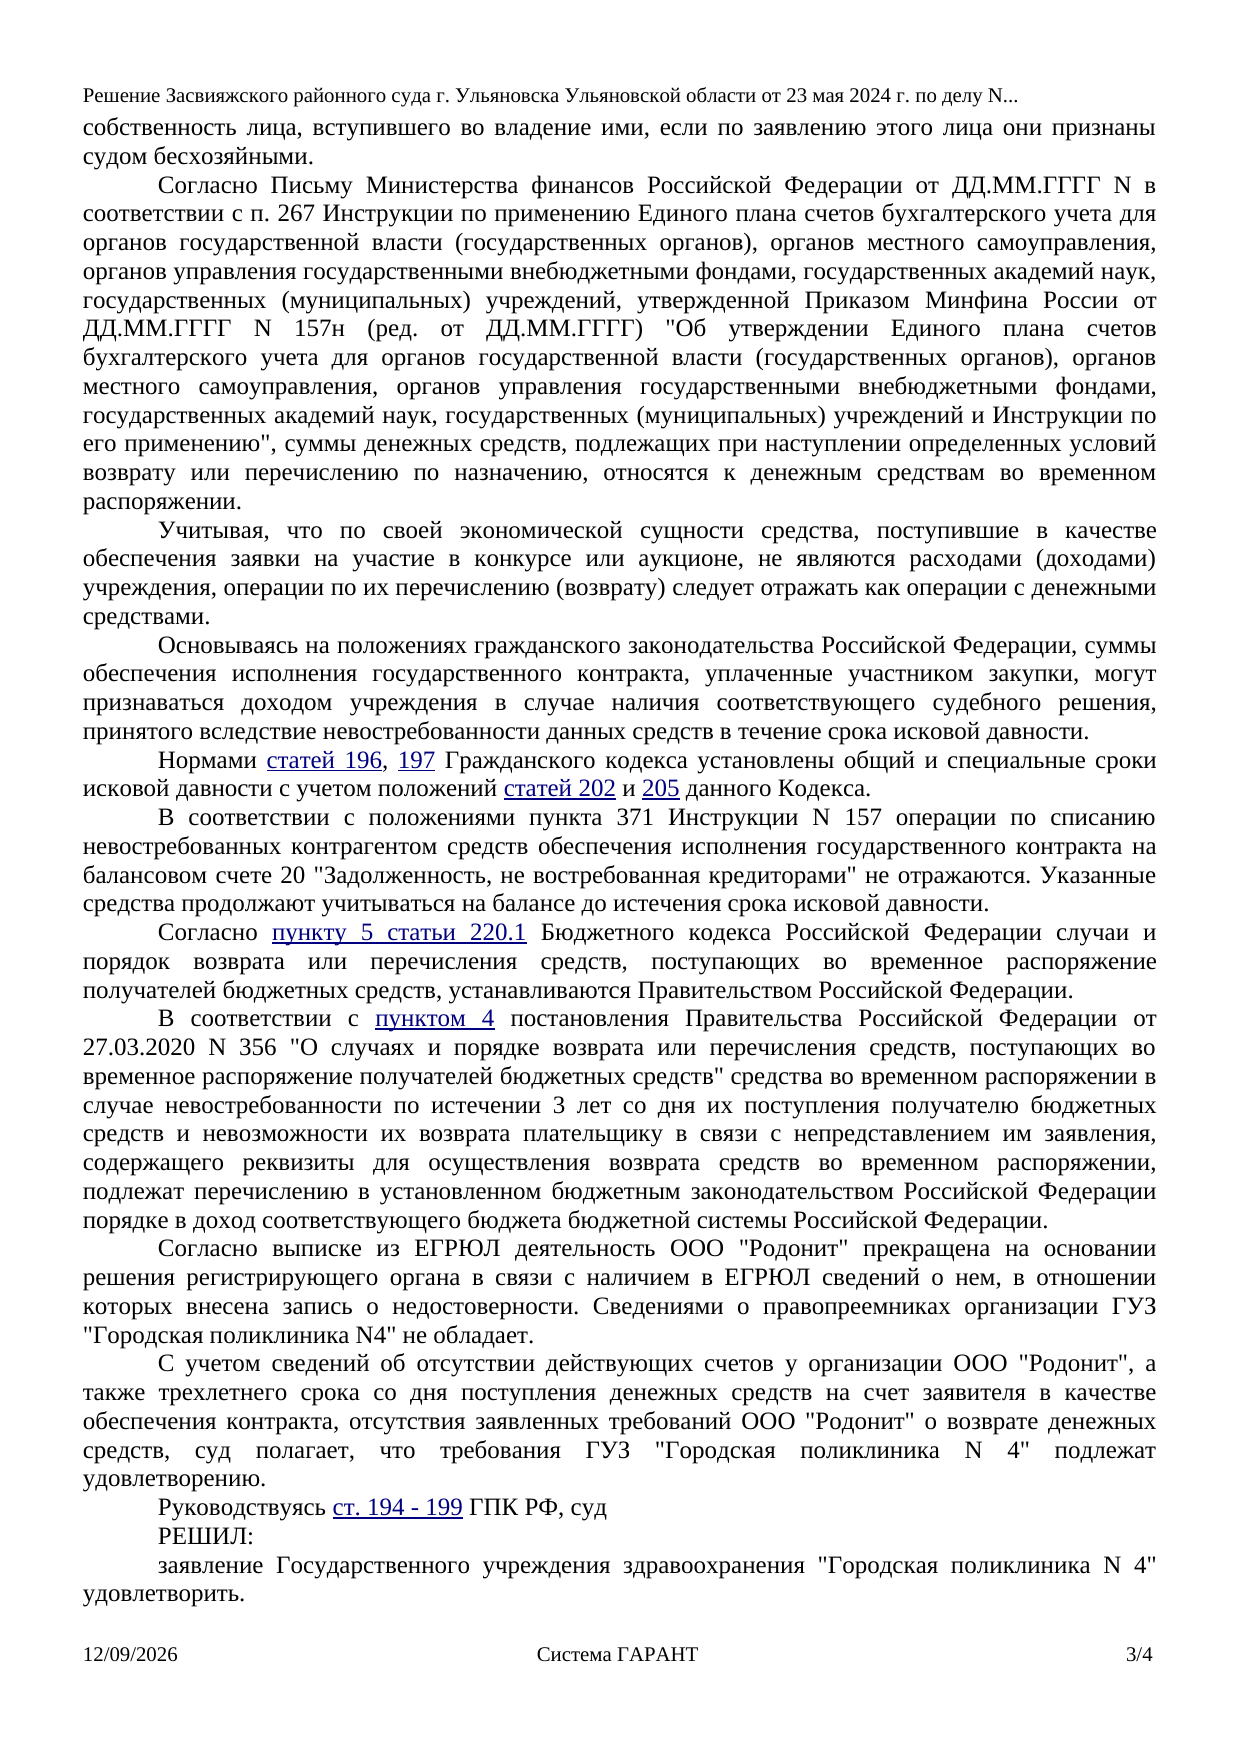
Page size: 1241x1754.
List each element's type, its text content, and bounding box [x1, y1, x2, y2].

text В соответствии с положениями пункта 371 Инструкции N 157 операции по списанию невостребованных контрагентом средств обеспечения исполнения государственного контракта на балансовом счете 20 "Задолженность, не востребованная кредиторами" не отражаются. Указанные средства продолжают учитываться на балансе до истечения срока исковой давности. [83, 802, 1157, 917]
text РЕШИЛ: [83, 1521, 1157, 1550]
text В соответствии с пунктом 4 постановления Правительства Российской Федерации от 27.03.2020 N 356 "О случаях и порядке возврата или перечисления средств, поступающих во временное распоряжение получателей бюджетных средств" средства во временном распоряжении в случае невостребованности по истечении 3 лет со дня их поступления получателю бюджетных средств и невозможности их возврата плательщику в связи с непредставлением им заявления, содержащего реквизиты для осуществления возврата средств во временном распоряжении, подлежат перечислению в установленном бюджетным законодательством Российской Федерации порядке в доход соответствующего бюджета бюджетной системы Российской Федерации. [83, 1003, 1157, 1233]
text Согласно выписке из ЕГРЮЛ деятельность ООО "Родонит" прекращена на основании решения регистрирующего органа в связи с наличием в ЕГРЮЛ сведений о нем, в отношении которых внесена запись о недостоверности. Сведениями о правопреемниках организации ГУЗ "Городская поликлиника N4" не обладает. [83, 1233, 1157, 1348]
text Нормами статей 196, 197 Гражданского кодекса установлены общий и специальные сроки исковой давности с учетом положений статей 202 и 205 данного Кодекса. [83, 745, 1157, 802]
text Учитывая, что по своей экономической сущности средства, поступившие в качестве обеспечения заявки на участие в конкурсе или аукционе, не являются расходами (доходами) учреждения, операции по их перечислению (возврату) следует отражать как операции с денежными средствами. [83, 515, 1157, 630]
text С учетом сведений об отсутствии действующих счетов у организации ООО "Родонит", а также трехлетнего срока со дня поступления денежных средств на счет заявителя в качестве обеспечения контракта, отсутствия заявленных требований ООО "Родонит" о возврате денежных средств, суд полагает, что требования ГУЗ "Городская поликлиника N 4" подлежат удовлетворению. [83, 1348, 1157, 1492]
text заявление Государственного учреждения здравоохранения "Городская поликлиника N 4" удовлетворить. [83, 1550, 1157, 1607]
text Согласно пункту 5 статьи 220.1 Бюджетного кодекса Российской Федерации случаи и порядок возврата или перечисления средств, поступающих во временное распоряжение получателей бюджетных средств, устанавливаются Правительством Российской Федерации. [83, 917, 1157, 1003]
text Руководствуясь ст. 194 - 199 ГПК РФ, суд [83, 1492, 1157, 1521]
text Согласно Письму Министерства финансов Российской Федерации от ДД.ММ.ГГГГ N в соответствии с п. 267 Инструкции по применению Единого плана счетов бухгалтерского учета для органов государственной власти (государственных органов), органов местного самоуправления, органов управления государственными внебюджетными фондами, государственных академий наук, государственных (муниципальных) учреждений, утвержденной Приказом Минфина России от ДД.ММ.ГГГГ N 157н (ред. от ДД.ММ.ГГГГ) "Об утверждении Единого плана счетов бухгалтерского учета для органов государственной власти (государственных органов), органов местного самоуправления, органов управления государственными внебюджетными фондами, государственных академий наук, государственных (муниципальных) учреждений и Инструкции по его применению", суммы денежных средств, подлежащих при наступлении определенных условий возврату или перечислению по назначению, относятся к денежным средствам во временном распоряжении. [83, 170, 1157, 515]
text Основываясь на положениях гражданского законодательства Российской Федерации, суммы обеспечения исполнения государственного контракта, уплаченные участником закупки, могут признаваться доходом учреждения в случае наличия соответствующего судебного решения, принятого вследствие невостребованности данных средств в течение срока исковой давности. [83, 630, 1157, 745]
text собственность лица, вступившего во владение ими, если по заявлению этого лица они признаны судом бесхозяйными. [83, 112, 1157, 170]
